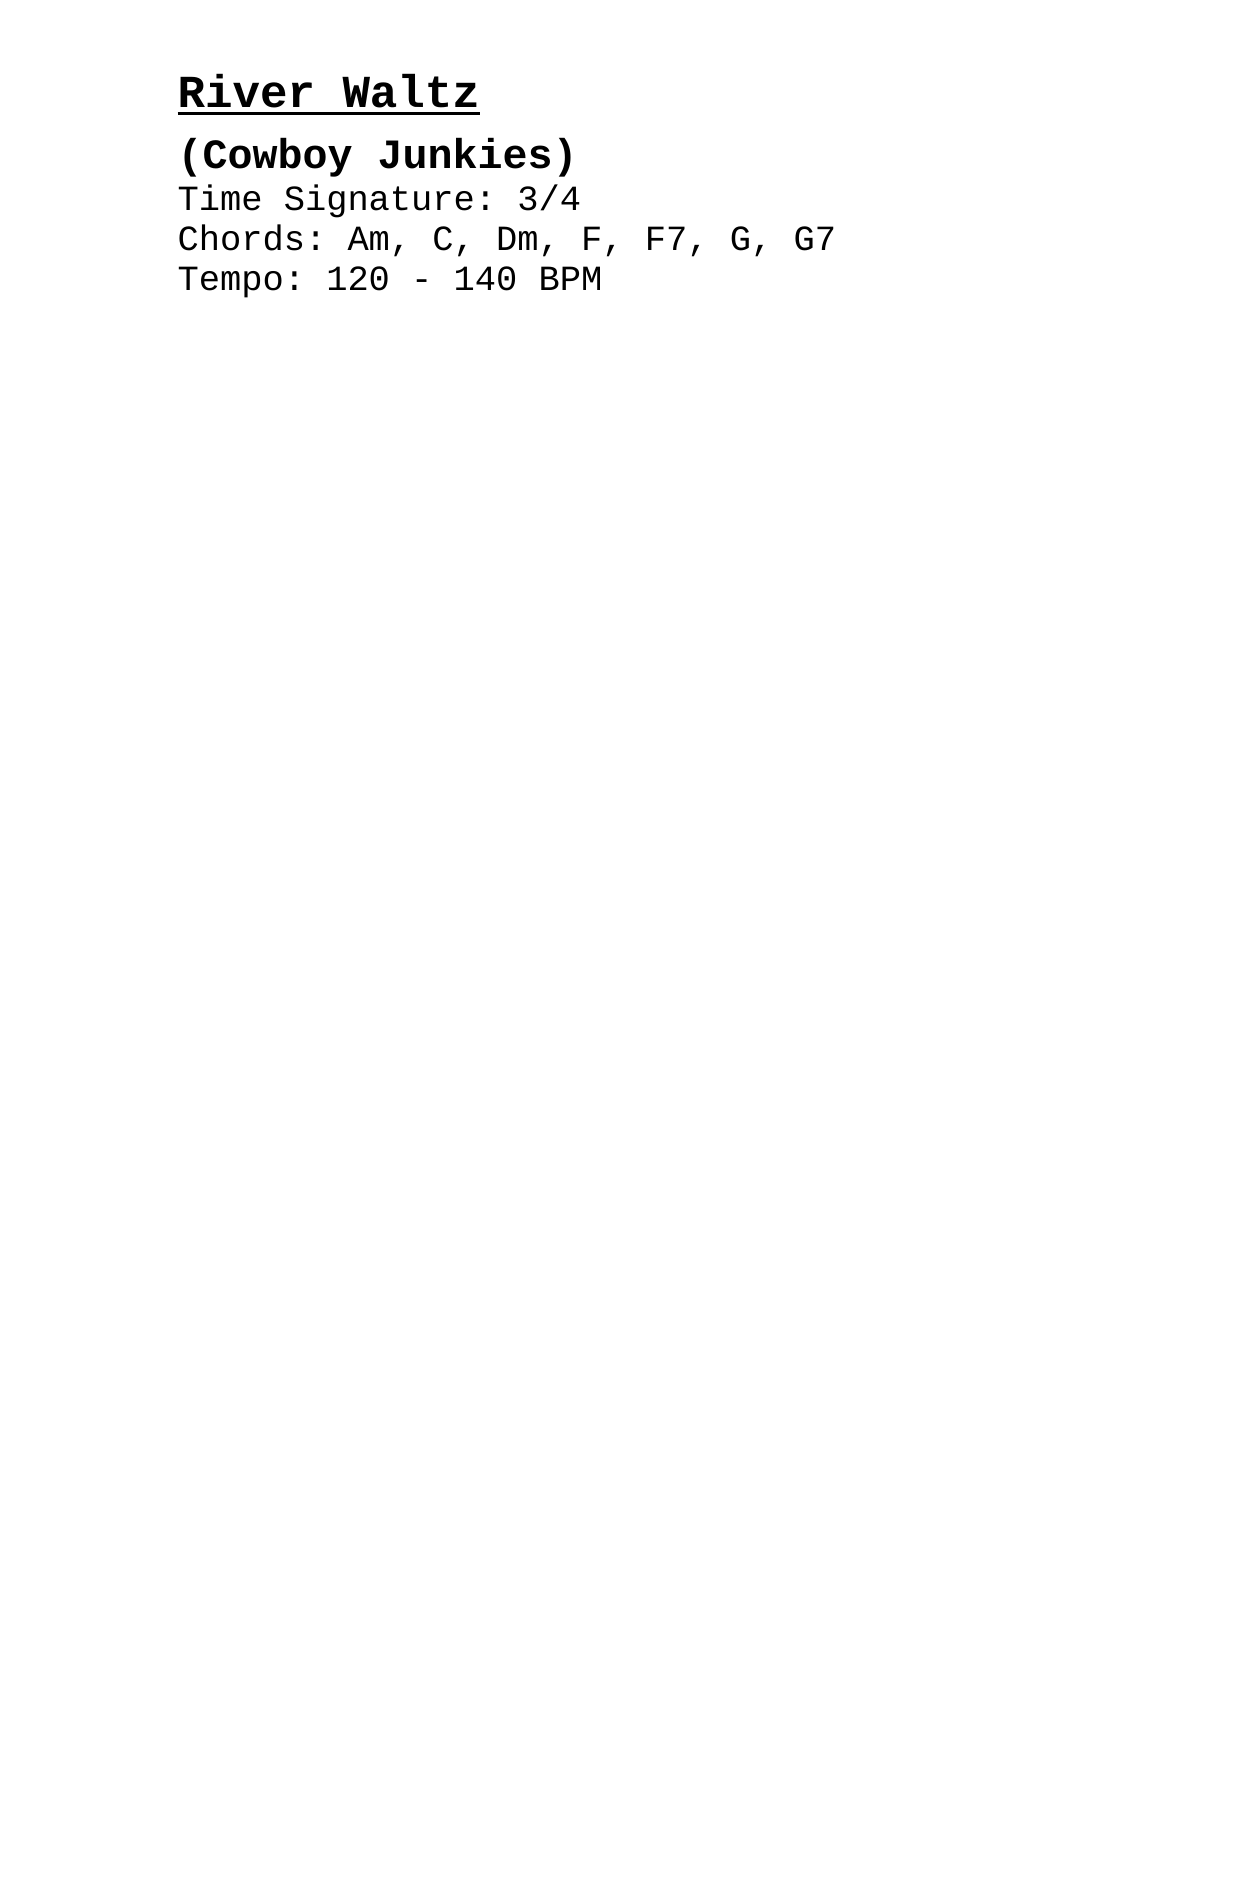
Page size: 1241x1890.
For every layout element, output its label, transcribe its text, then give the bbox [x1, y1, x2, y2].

subtitle (Cowboy Junkies) [177, 134, 1196, 181]
text Chords: Am, C, Dm, F, F7, G, G7 [177, 221, 1196, 261]
text Time Signature: 3/4 [177, 181, 1196, 221]
text Tempo: 120 - 140 BPM [177, 261, 1196, 301]
subtitle River Waltz [177, 69, 1196, 121]
